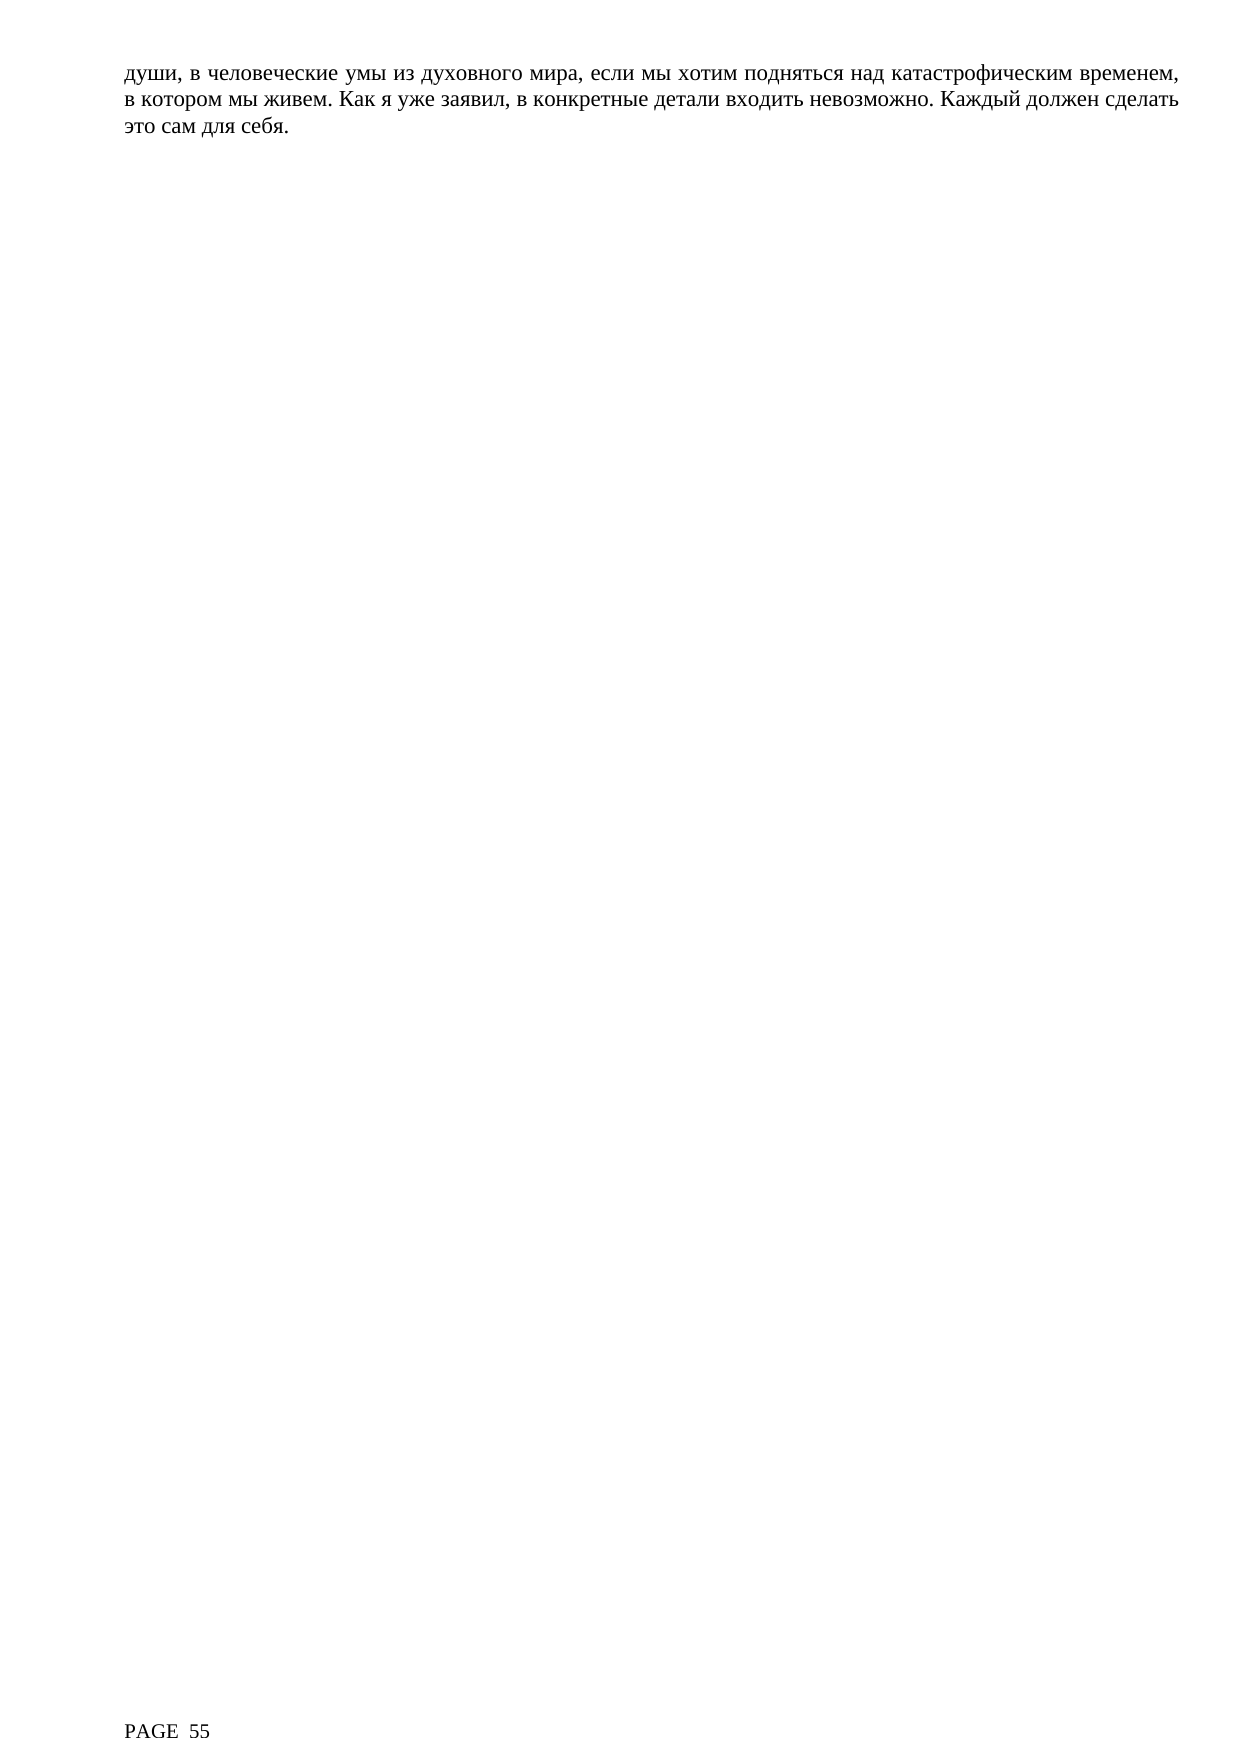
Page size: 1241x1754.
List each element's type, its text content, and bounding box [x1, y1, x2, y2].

text души, в человеческие умы из духовного мира, если мы хотим подняться над катастрофическим временем, в котором мы живем. Как я уже заявил, в конкретные детали входить невозможно. Каждый должен сделать это сам для себя. [124, 59, 1181, 138]
